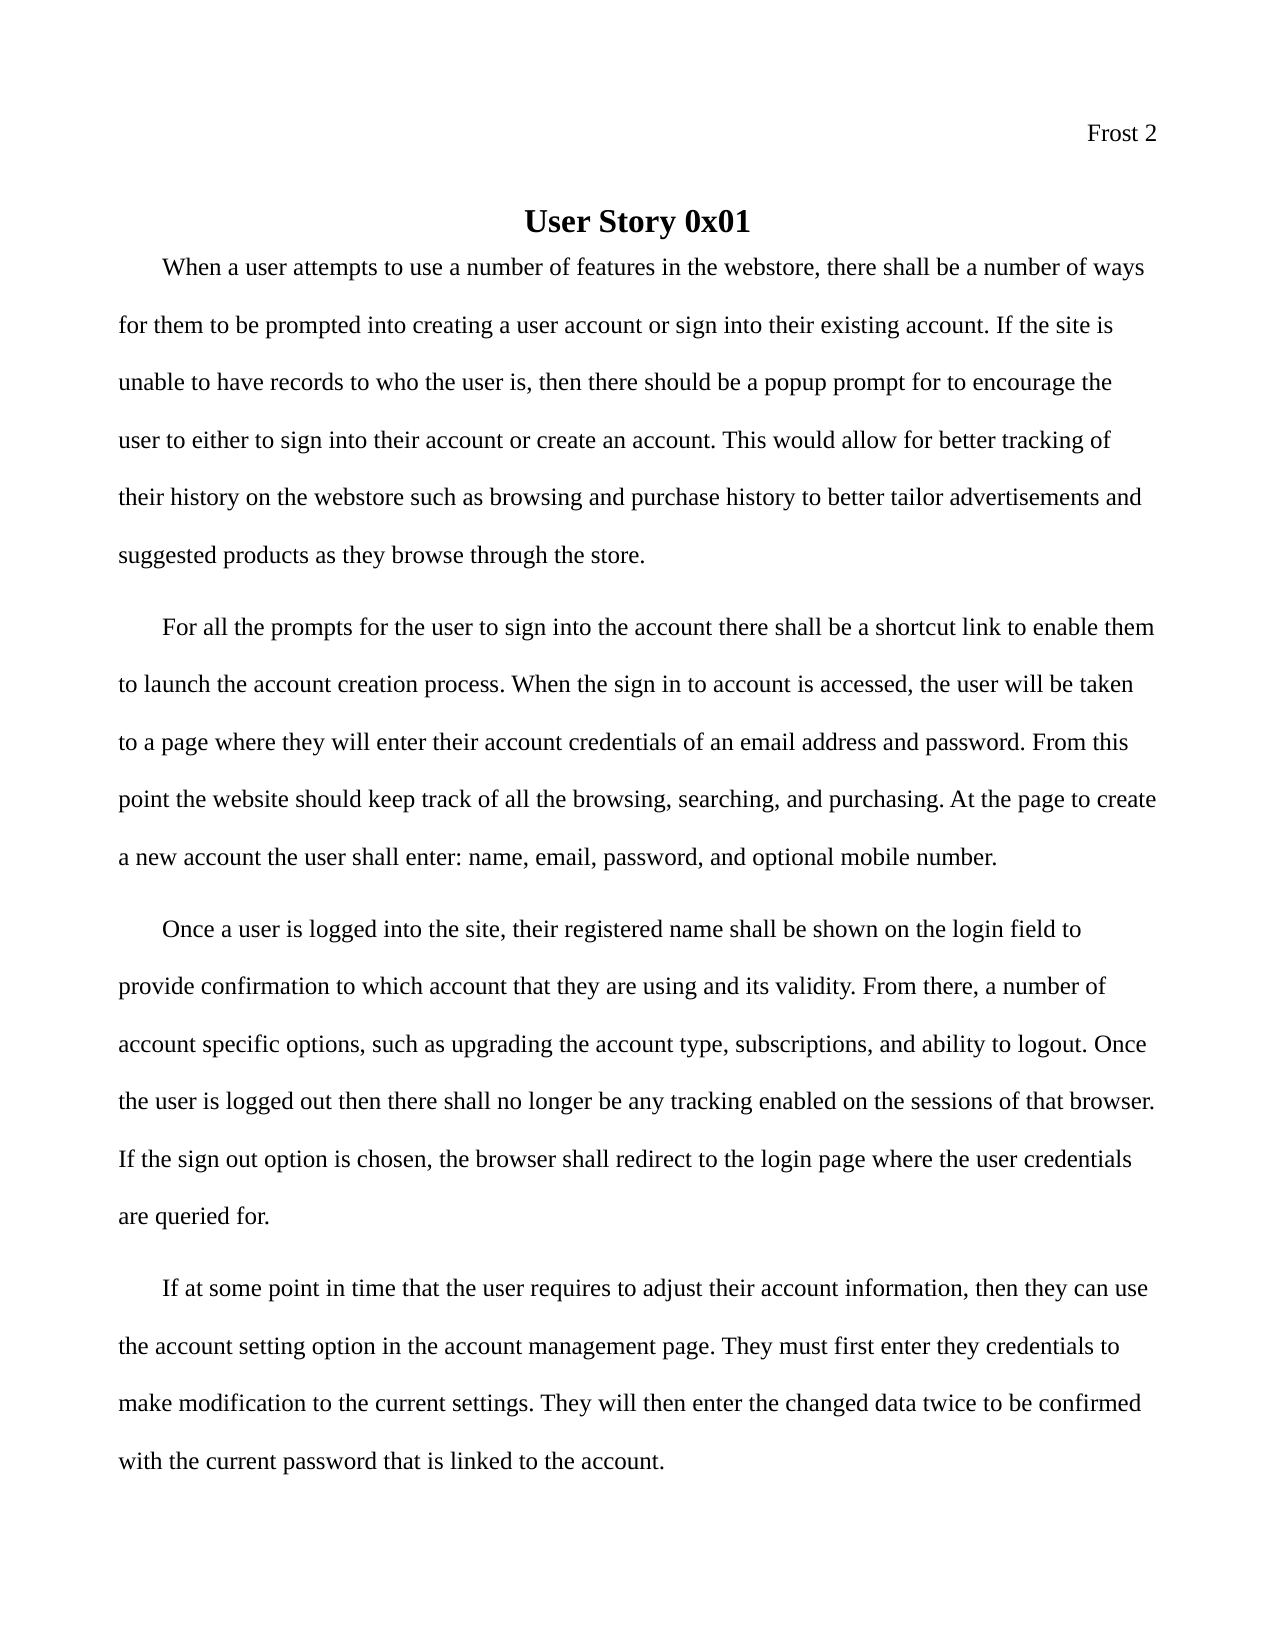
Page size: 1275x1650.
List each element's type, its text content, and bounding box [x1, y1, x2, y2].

text If at some point in time that the user requires to adjust their account information, then they can use the account setting option in the account management page. They must first enter they credentials to make modification to the current settings. They will then enter the changed data twice to be confirmed with the current password that is linked to the account. [118, 1273, 1157, 1475]
text When a user attempts to use a number of features in the webstore, there shall be a number of ways for them to be prompted into creating a user account or sign into their existing account. If the site is unable to have records to who the user is, then there should be a popup prompt for to encourage the user to either to sign into their account or create an account. This would allow for better tracking of their history on the webstore such as browsing and purchase history to better tailor advertisements and suggested products as they browse through the store. [118, 252, 1157, 568]
title User Story 0x01 [118, 201, 1157, 240]
text Once a user is logged into the site, their registered name shall be shown on the login field to provide confirmation to which account that they are using and its validity. From there, a number of account specific options, such as upgrading the account type, subscriptions, and ability to logout. Once the user is logged out then there shall no longer be any tracking enabled on the sessions of that browser. If the sign out option is chosen, the browser shall redirect to the login page where the user credentials are queried for. [118, 914, 1157, 1230]
text For all the prompts for the user to sign into the account there shall be a shortcut link to enable them to launch the account creation process. When the sign in to account is accessed, the user will be taken to a page where they will enter their account credentials of an email address and password. From this point the website should keep track of all the browsing, searching, and purchasing. At the page to create a new account the user shall enter: name, email, password, and optional mobile number. [118, 612, 1157, 871]
